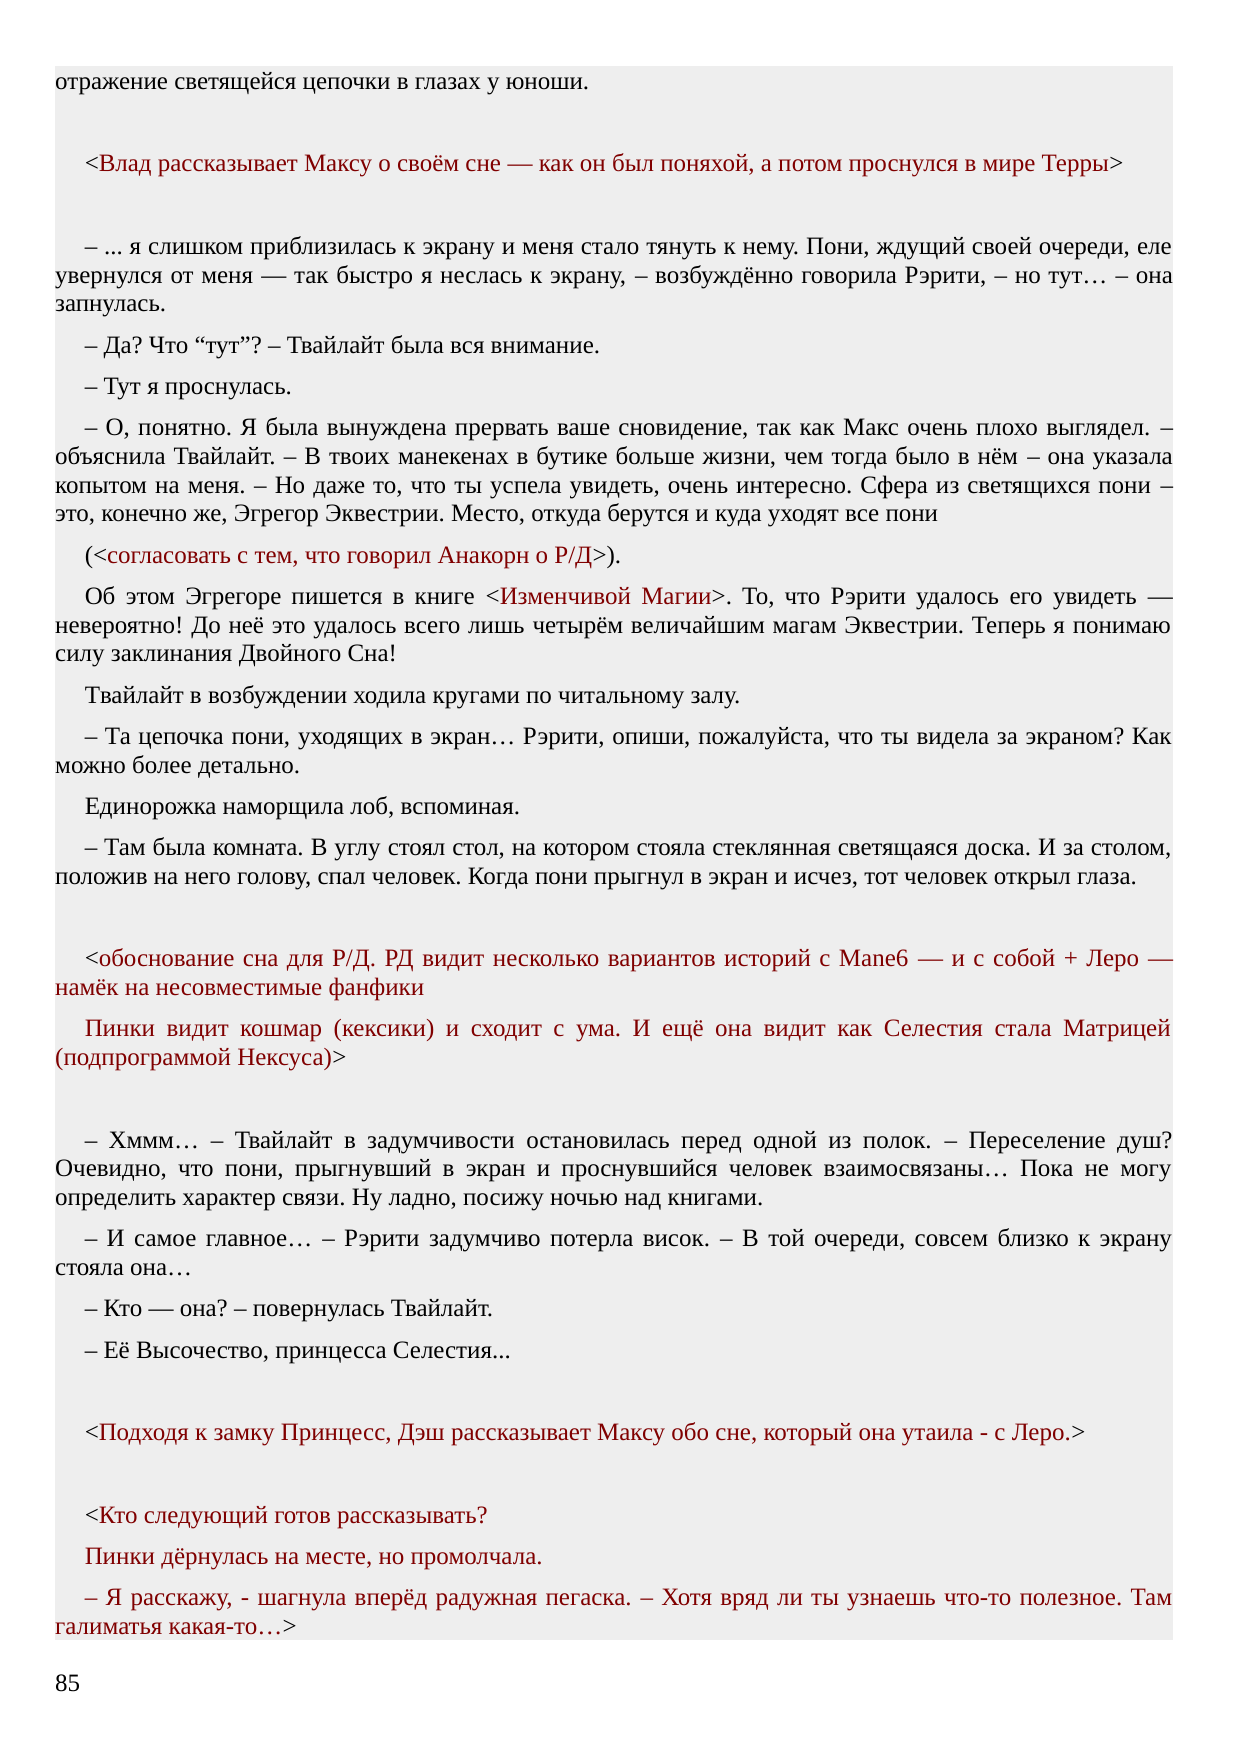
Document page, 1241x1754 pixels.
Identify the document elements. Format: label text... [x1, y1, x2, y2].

text Пинки дёрнулась на месте, но промолчала. [55, 1541, 1173, 1570]
text – Её Высочество, принцесса Селестия... [55, 1335, 1173, 1363]
text – Та цепочка пони, уходящих в экран… Рэрити, опиши, пожалуйста, что ты видела за экраном? Как можно более детально. [55, 721, 1173, 778]
text – О, понятно. Я была вынуждена прервать ваше сновидение, так как Макс очень плохо выглядел. – объяснила Твайлайт. – В твоих манекенах в бутике больше жизни, чем тогда было в нём – она указала копытом на меня. – Но даже то, что ты успела увидеть, очень интересно. Сфера из светящихся пони – это, конечно же, Эгрегор Эквестрии. Место, откуда берутся и куда уходят все пони [55, 412, 1173, 527]
text Об этом Эгрегоре пишется в книге <Изменчивой Магии>. То, что Рэрити удалось его увидеть — невероятно! До неё это удалось всего лишь четырём величайшим магам Эквестрии. Теперь я понимаю силу заклинания Двойного Сна! [55, 581, 1173, 667]
text – Да? Что “тут”? – Твайлайт была вся внимание. [55, 330, 1173, 358]
text – Хммм… – Твайлайт в задумчивости остановилась перед одной из полок. – Переселение душ? Очевидно, что пони, прыгнувший в экран и проснувшийся человек взаимосвязаны… Пока не могу определить характер связи. Ну ладно, посижу ночью над книгами. [55, 1125, 1173, 1211]
text – Тут я проснулась. [55, 371, 1173, 400]
text Твайлайт в возбуждении ходила кругами по читальному залу. [55, 680, 1173, 708]
text – ... я слишком приблизилась к экрану и меня стало тянуть к нему. Пони, ждущий своей очереди, еле увернулся от меня — так быстро я неслась к экрану, – возбуждённо говорила Рэрити, – но тут… – она запнулась. [55, 231, 1173, 317]
text <Подходя к замку Принцесс, Дэш рассказывает Максу обо сне, который она утаила - с Леро.> [55, 1417, 1173, 1446]
text Единорожка наморщила лоб, вспоминая. [55, 791, 1173, 820]
text <Кто следующий готов рассказывать? [55, 1500, 1173, 1528]
text – Кто — она? – повернулась Твайлайт. [55, 1293, 1173, 1322]
text (<согласовать с тем, что говорил Анакорн о Р/Д>). [55, 540, 1173, 568]
text – И самое главное… – Рэрити задумчиво потерла висок. – В той очереди, совсем близко к экрану стояла она… [55, 1223, 1173, 1281]
text <обоснование сна для Р/Д. РД видит несколько вариантов историй с Mane6 — и с собой + Леро — намёк на несовместимые фанфики [55, 943, 1173, 1001]
text отражение светящейся цепочки в глазах у юноши. [55, 66, 1173, 95]
text Пинки видит кошмар (кексики) и сходит с ума. И ещё она видит как Селестия стала Матрицей (подпрограммой Нексуса)> [55, 1013, 1173, 1071]
text – Там была комната. В углу стоял стол, на котором стояла стеклянная светящаяся доска. И за столом, положив на него голову, спал человек. Когда пони прыгнул в экран и исчез, тот человек открыл глаза. [55, 832, 1173, 890]
text <Влад рассказывает Максу о своём сне — как он был поняхой, а потом проснулся в мире Терры> [55, 148, 1173, 177]
text – Я расскажу, - шагнула вперёд радужная пегаска. – Хотя вряд ли ты узнаешь что-то полезное. Там галиматья какая-то…> [55, 1582, 1173, 1640]
